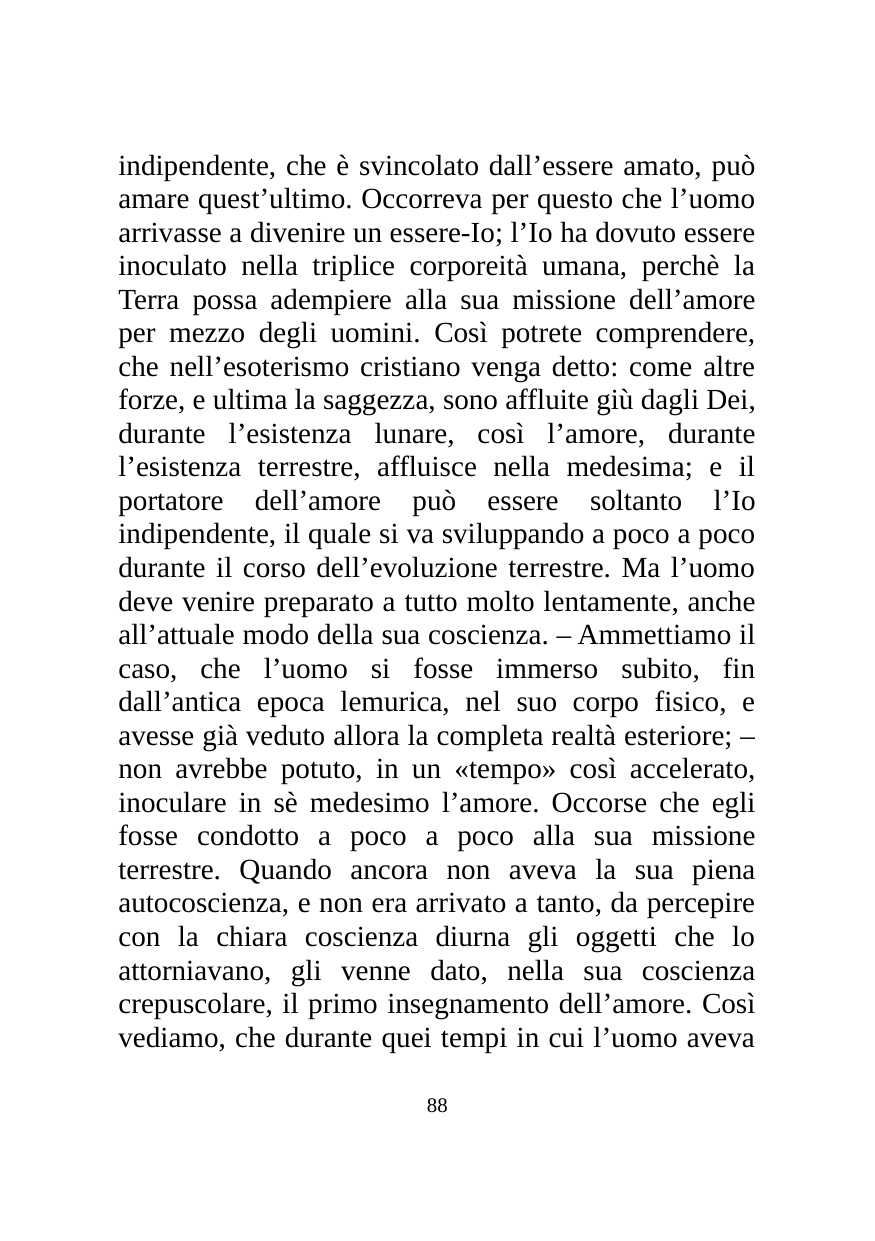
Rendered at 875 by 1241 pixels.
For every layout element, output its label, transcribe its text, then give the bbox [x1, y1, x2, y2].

text indipendente, che è svincolato dall’essere amato, può amare quest’ultimo. Occorreva per questo che l’uomo arrivasse a divenire un essere-Io; l’Io ha dovuto essere inoculato nella triplice corporeità umana, perchè la Terra possa adempiere alla sua missione dell’amore per mezzo degli uomini. Così potrete comprendere, che nell’esoterismo cristiano venga detto: come altre forze, e ultima la saggezza, sono affluite giù dagli Dei, durante l’esistenza lunare, così l’amore, durante l’esistenza terrestre, affluisce nella medesima; e il portatore dell’amore può essere soltanto l’Io indipendente, il quale si va sviluppando a poco a poco durante il corso dell’evoluzione terrestre. Ma l’uomo deve venire preparato a tutto molto lentamente, anche all’attuale modo della sua coscienza. – Ammettiamo il caso, che l’uomo si fosse immerso subito, fin dall’antica epoca lemurica, nel suo corpo fisico, e avesse già veduto allora la completa realtà esteriore; – non avrebbe potuto, in un «tempo» così accelerato, inoculare in sè medesimo l’amore. Occorse che egli fosse condotto a poco a poco alla sua missione terrestre. Quando ancora non aveva la sua piena autocoscienza, e non era arrivato a tanto, da percepire con la chiara coscienza diurna gli oggetti che lo attorniavano, gli venne dato, nella sua coscienza crepuscolare, il primo insegnamento dell’amore. Così vediamo, che durante quei tempi in cui l’uomo aveva [118, 148, 756, 1053]
